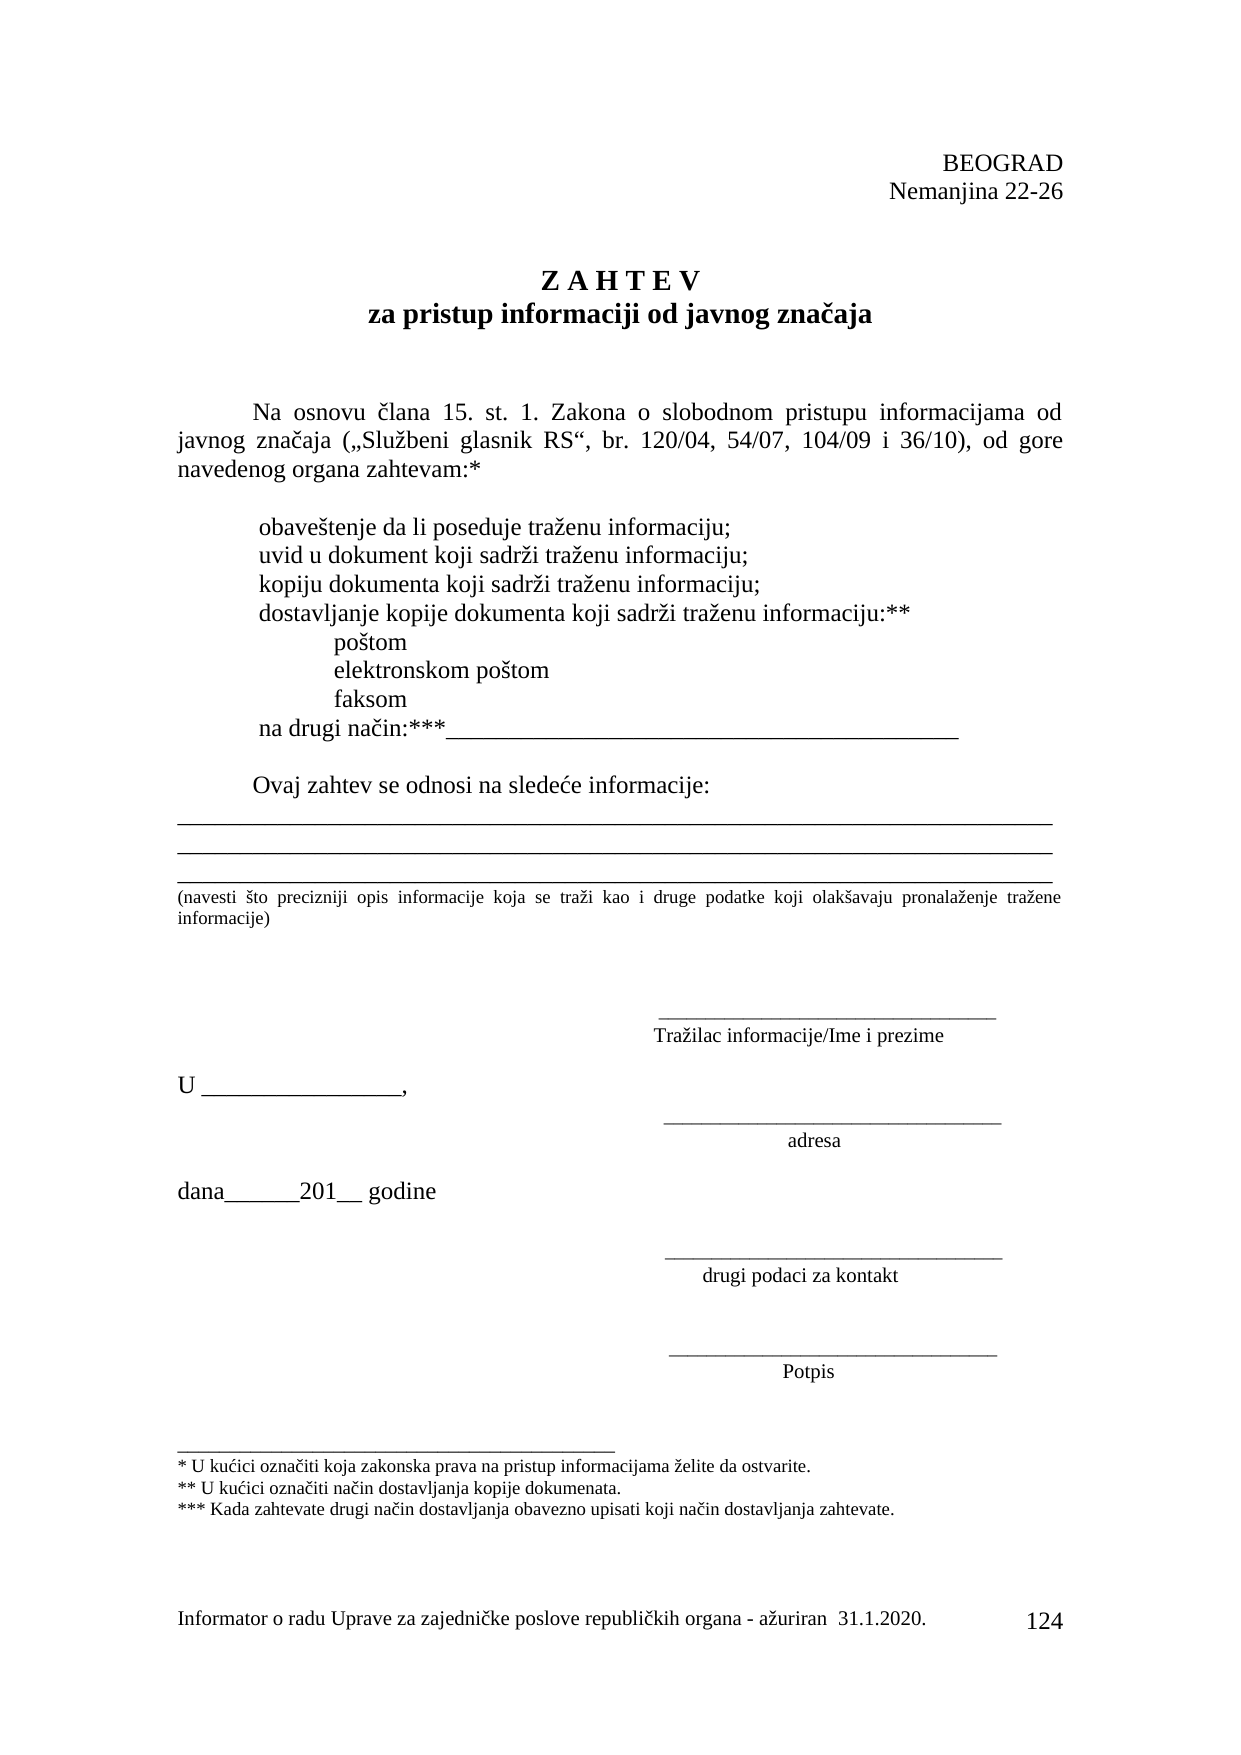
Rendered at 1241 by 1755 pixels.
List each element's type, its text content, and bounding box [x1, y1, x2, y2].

text adresa [177, 1128, 1063, 1152]
text ⁫ kopiju dokumenta koji sadrži traženu informaciju; [177, 569, 1063, 598]
text Ovaj zahtev se odnosi na sledeće informacije: [177, 771, 1063, 799]
text ⁫ uvid u dokument koji sadrži traženu informaciju; [177, 541, 1063, 569]
text ⁫ dostavlјanje kopije dokumenta koji sadrži traženu informaciju:** [177, 598, 1063, 627]
text Potpis [177, 1359, 1063, 1383]
text dana______201__ godine ____________________________________ [177, 1176, 1063, 1262]
text Z A H T E V [177, 263, 1063, 296]
text ⁫ na drugi način:***_________________________________________ [177, 713, 1063, 742]
text ⁫ obaveštenje da li poseduje traženu informaciju; [177, 512, 1063, 541]
text ⁫ poštom [252, 627, 1063, 656]
text * U kućici označiti koja zakonska prava na pristup informacijama želite da ostvarite. [177, 1455, 1063, 1477]
text ** U kućici označiti način dostavlјanja kopije dokumenata. [177, 1477, 1063, 1498]
text ⁫ elektronskom poštom [252, 656, 1063, 684]
text __________________________________________ [177, 1431, 1063, 1455]
text Nemanjina 22-26 [177, 176, 1063, 205]
text *** Kada zahtevate drugi način dostavlјanja obavezno upisati koji način dostavlјanja zahtevate. [177, 1498, 1063, 1520]
text ____________________________________ [552, 974, 1063, 1022]
text Tražilac informacije/Ime i prezime [177, 1022, 1063, 1047]
text BEOGRAD [177, 148, 1063, 176]
text ___________________________________ [177, 1311, 1063, 1359]
text __________________________________________________________________________________________________________________________________________________________________________________________________________________ [177, 799, 1063, 886]
text za pristup informaciji od javnog značaja [177, 296, 1063, 330]
text ⁫ faksom [252, 684, 1063, 713]
text U ________________, ____________________________________ [177, 1071, 1063, 1128]
text drugi podaci za kontakt [177, 1262, 1063, 1287]
text Na osnovu člana 15. st. 1. Zakona o slobodnom pristupu informacijama od javnog značaja („Službeni glasnik RS“, br. 120/04, 54/07, 104/09 i 36/10), od gore navedenog organa zahtevam:* [177, 397, 1063, 483]
text (navesti što precizniji opis informacije koja se traži kao i druge podatke koji olakšavaju pronalaženje tražene informacije) [177, 886, 1063, 929]
